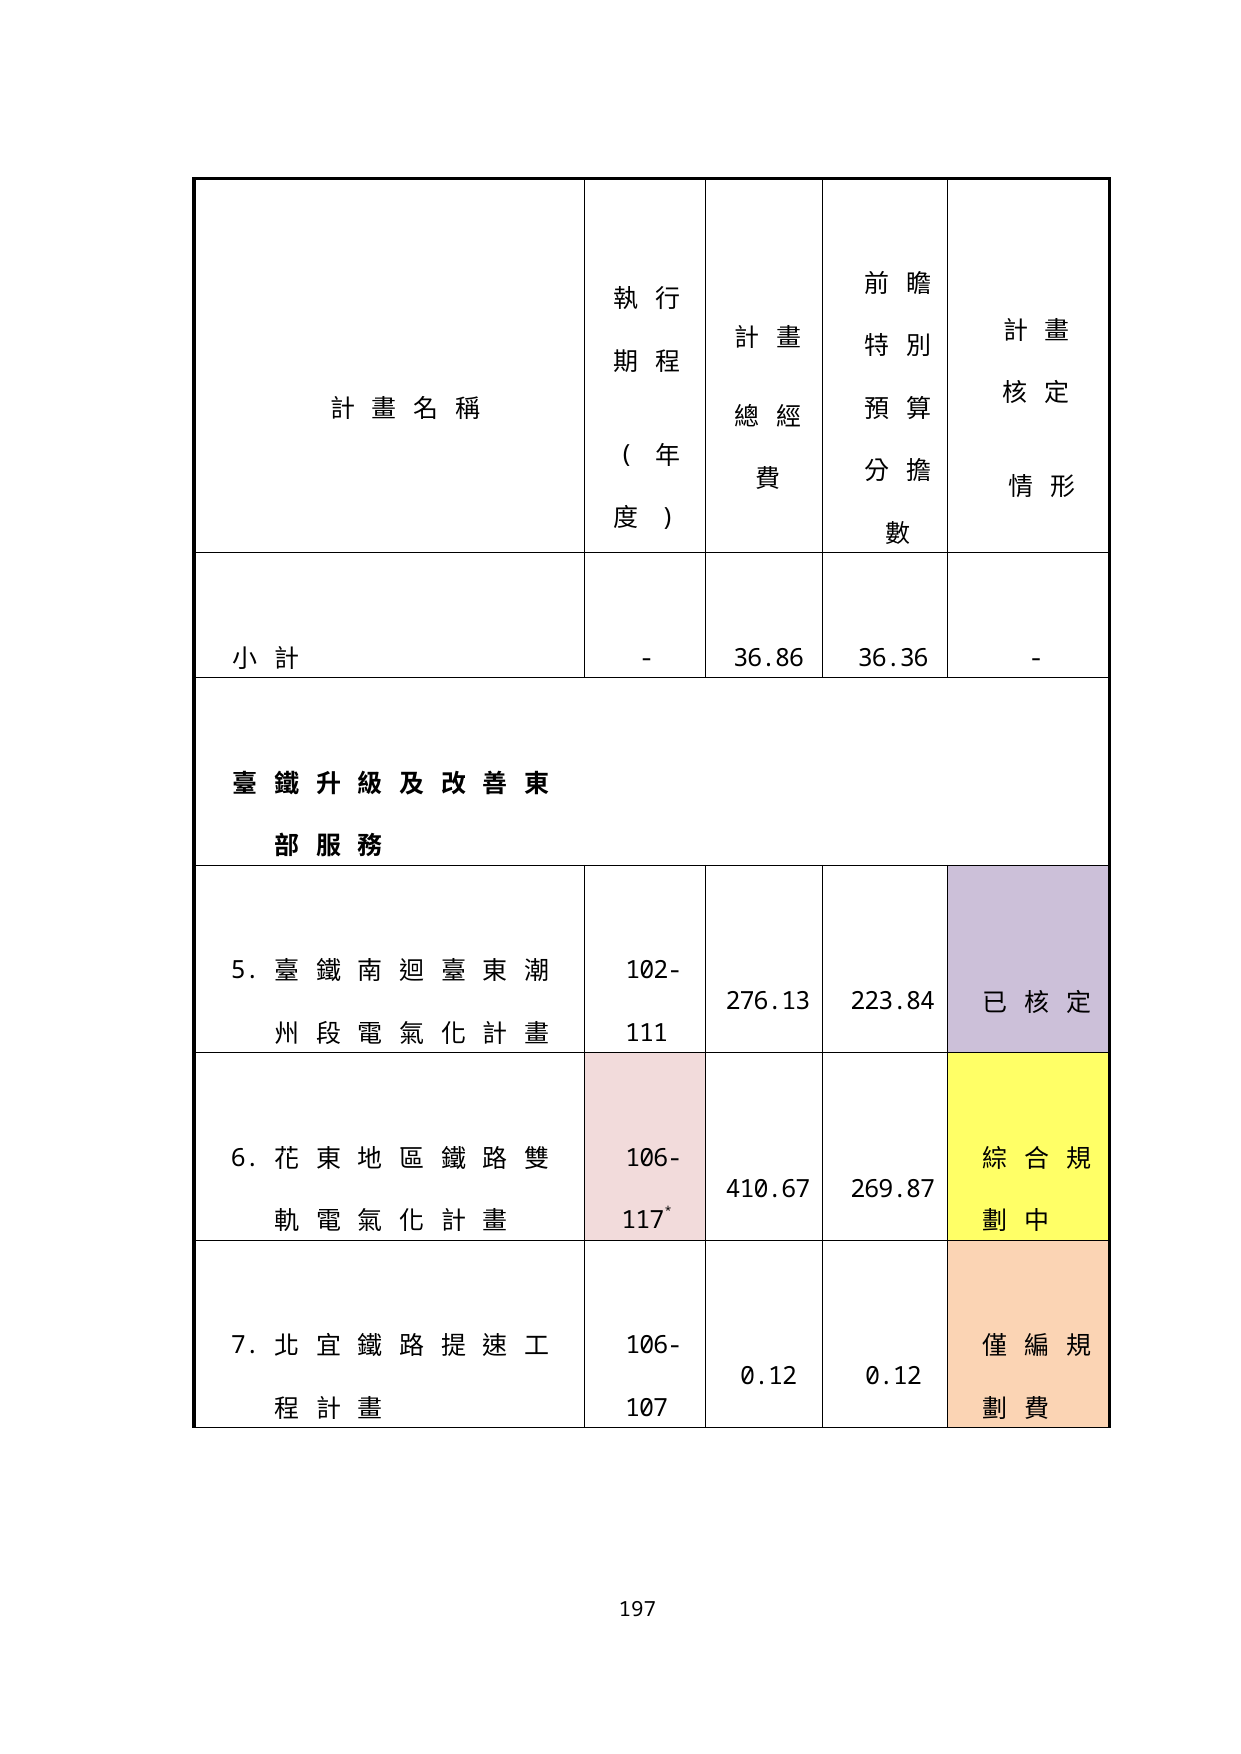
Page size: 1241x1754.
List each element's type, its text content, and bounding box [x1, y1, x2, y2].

table_header 前瞻特別預算分擔數 [823, 180, 947, 552]
table_cell 小計 [196, 553, 584, 677]
table_cell - [585, 553, 705, 677]
table_cell - [948, 553, 1108, 677]
table_header 計畫核定 情形 [948, 180, 1108, 552]
table_cell 0.12 [823, 1241, 947, 1427]
table_cell 5.臺鐵南迴臺東潮州段電氣化計畫 [196, 866, 584, 1052]
table_cell 36.86 [706, 553, 822, 677]
table_cell 223.84 [823, 866, 947, 1052]
table_header 執行期程 (年度) [585, 180, 705, 552]
table_cell 269.87 [823, 1053, 947, 1240]
table_cell [822, 678, 947, 865]
table_cell 106-117* [585, 1053, 705, 1240]
table_cell 已核定 [948, 866, 1108, 1052]
table_cell 僅編規劃費 [948, 1241, 1108, 1427]
table_cell 6.花東地區鐵路雙軌電氣化計畫 [196, 1053, 584, 1240]
table_cell 410.67 [706, 1053, 822, 1240]
table_cell 綜合規劃中 [948, 1053, 1108, 1240]
table_cell 0.12 [706, 1241, 822, 1427]
table_cell 102-111 [585, 866, 705, 1052]
table_cell [585, 678, 706, 865]
table_cell 7.北宜鐵路提速工程計畫 [196, 1241, 584, 1427]
table_cell 106-107 [585, 1241, 705, 1427]
table_cell 36.36 [823, 553, 947, 677]
table_cell [947, 678, 1108, 865]
table_header 計畫名稱 [196, 180, 584, 552]
table_cell 臺鐵升級及改善東部服務 [196, 678, 585, 865]
table_header 計畫 總經費 [706, 180, 822, 552]
table_cell 276.13 [706, 866, 822, 1052]
table_cell [706, 678, 822, 865]
